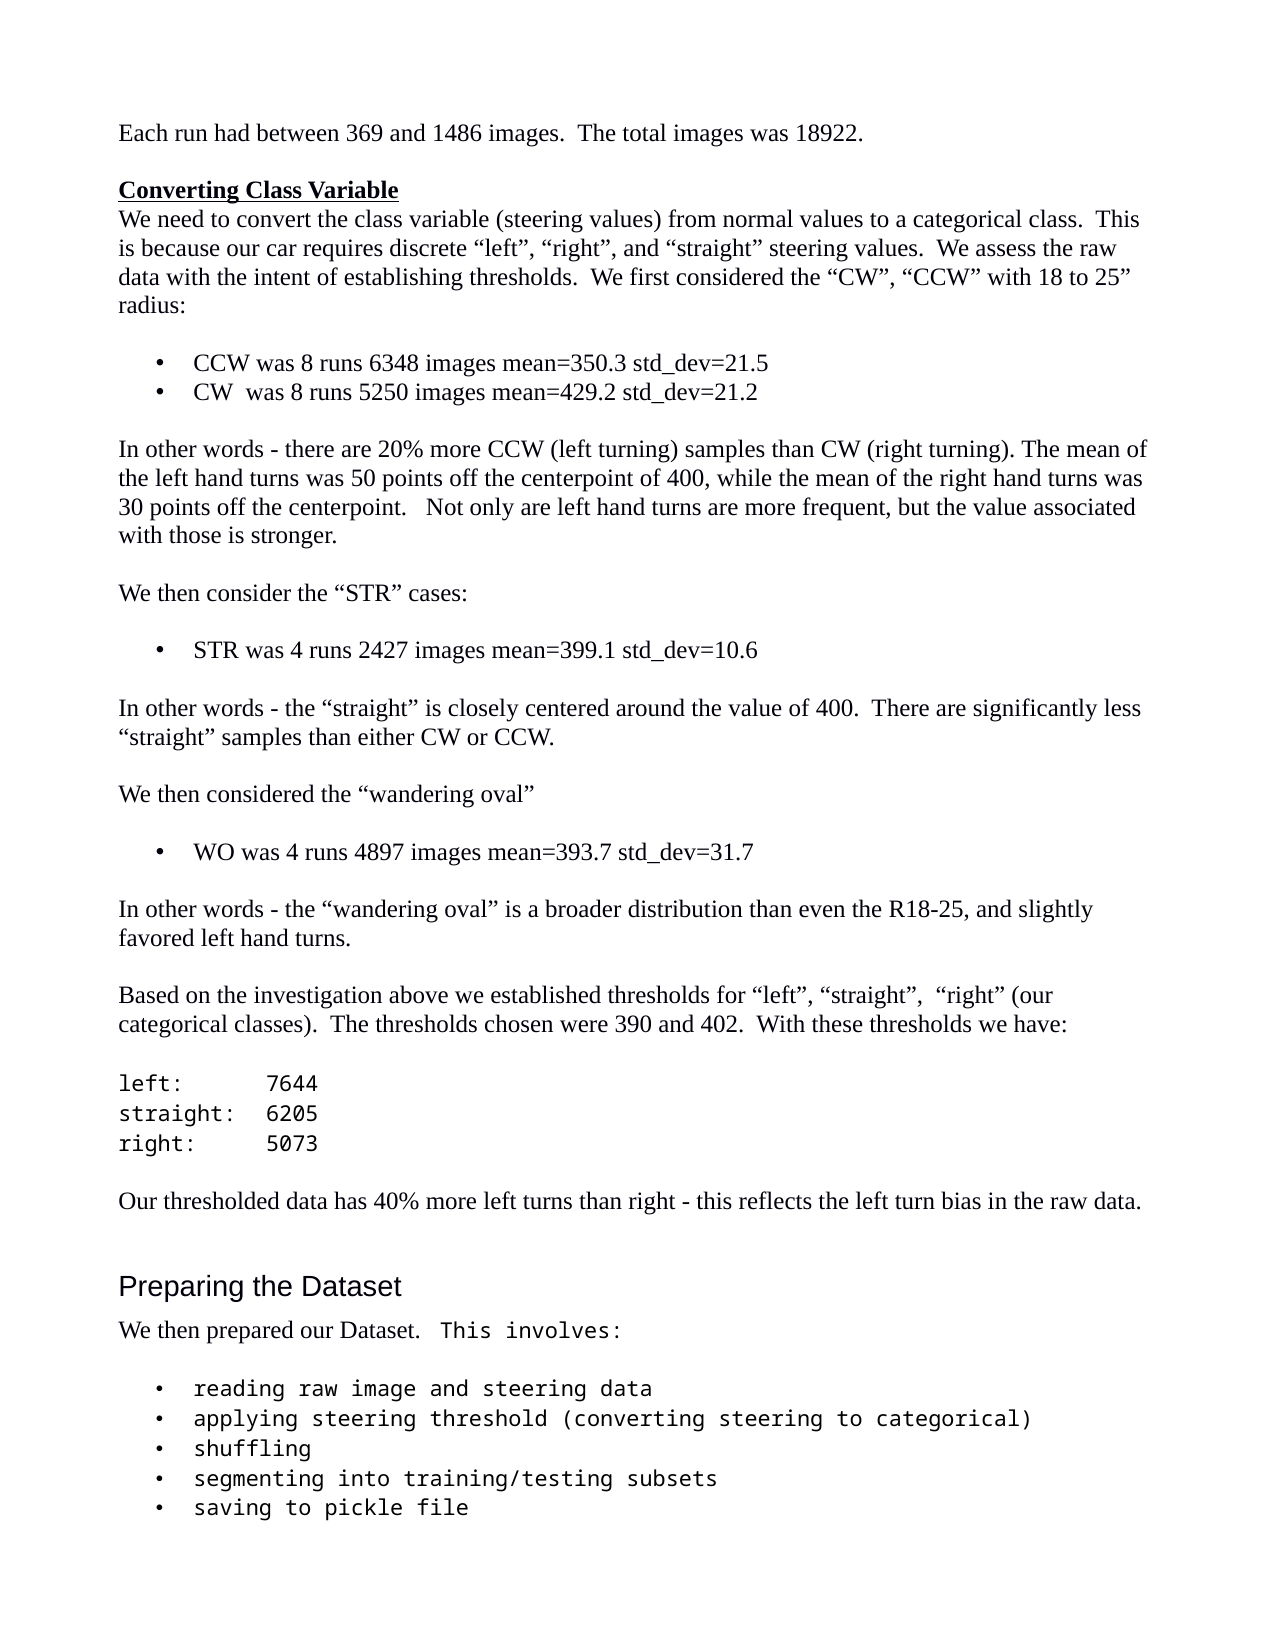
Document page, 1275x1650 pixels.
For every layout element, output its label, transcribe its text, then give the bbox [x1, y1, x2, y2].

list applying steering threshold (converting steering to categorical) [156, 1403, 1157, 1433]
list segmenting into training/testing subsets [156, 1462, 1157, 1492]
list shuffling [156, 1433, 1157, 1462]
text straight: 6205 [118, 1098, 1157, 1127]
text right: 5073 [118, 1127, 1157, 1157]
text Our thresholded data has 40% more left turns than right - this reflects the left turn bias in the raw data. [118, 1186, 1157, 1215]
text We then consider the “STR” cases: [118, 578, 1157, 607]
text Converting Class Variable [118, 176, 1157, 204]
list reading raw image and steering data [156, 1373, 1157, 1403]
text In other words - the “straight” is closely centered around the value of 400. There are significantly less “straight” samples than either CW or CCW. [118, 693, 1157, 751]
list STR was 4 runs 2427 images mean=399.1 std_dev=10.6 [156, 636, 1157, 664]
text In other words - there are 20% more CCW (left turning) samples than CW (right turning). The mean of the left hand turns was 50 points off the centerpoint of 400, while the mean of the right hand turns was 30 points off the centerpoint. Not only are left hand turns are more frequent, but the value associated with those is stronger. [118, 434, 1157, 549]
text We need to convert the class variable (steering values) from normal values to a categorical class. This is because our car requires discrete “left”, “right”, and “straight” steering values. We assess the raw data with the intent of establishing thresholds. We first considered the “CW”, “CCW” with 18 to 25” radius: [118, 204, 1157, 319]
text Each run had between 369 and 1486 images. The total images was 18922. [118, 118, 1157, 147]
list CCW was 8 runs 6348 images mean=350.3 std_dev=21.5 [156, 348, 1157, 377]
list CW was 8 runs 5250 images mean=429.2 std_dev=21.2 [156, 377, 1157, 406]
text Based on the investigation above we established thresholds for “left”, “straight”, “right” (our categorical classes). The thresholds chosen were 390 and 402. With these thresholds we have: [118, 981, 1157, 1038]
text In other words - the “wandering oval” is a broader distribution than even the R18-25, and slightly favored left hand turns. [118, 894, 1157, 952]
text left: 7644 [118, 1068, 1157, 1098]
text We then prepared our Dataset. This involves: [118, 1314, 1157, 1344]
list saving to pickle file [156, 1492, 1157, 1522]
text We then considered the “wandering oval” [118, 779, 1157, 808]
list WO was 4 runs 4897 images mean=393.7 std_dev=31.7 [156, 837, 1157, 866]
subtitle Preparing the Dataset [118, 1268, 1157, 1302]
